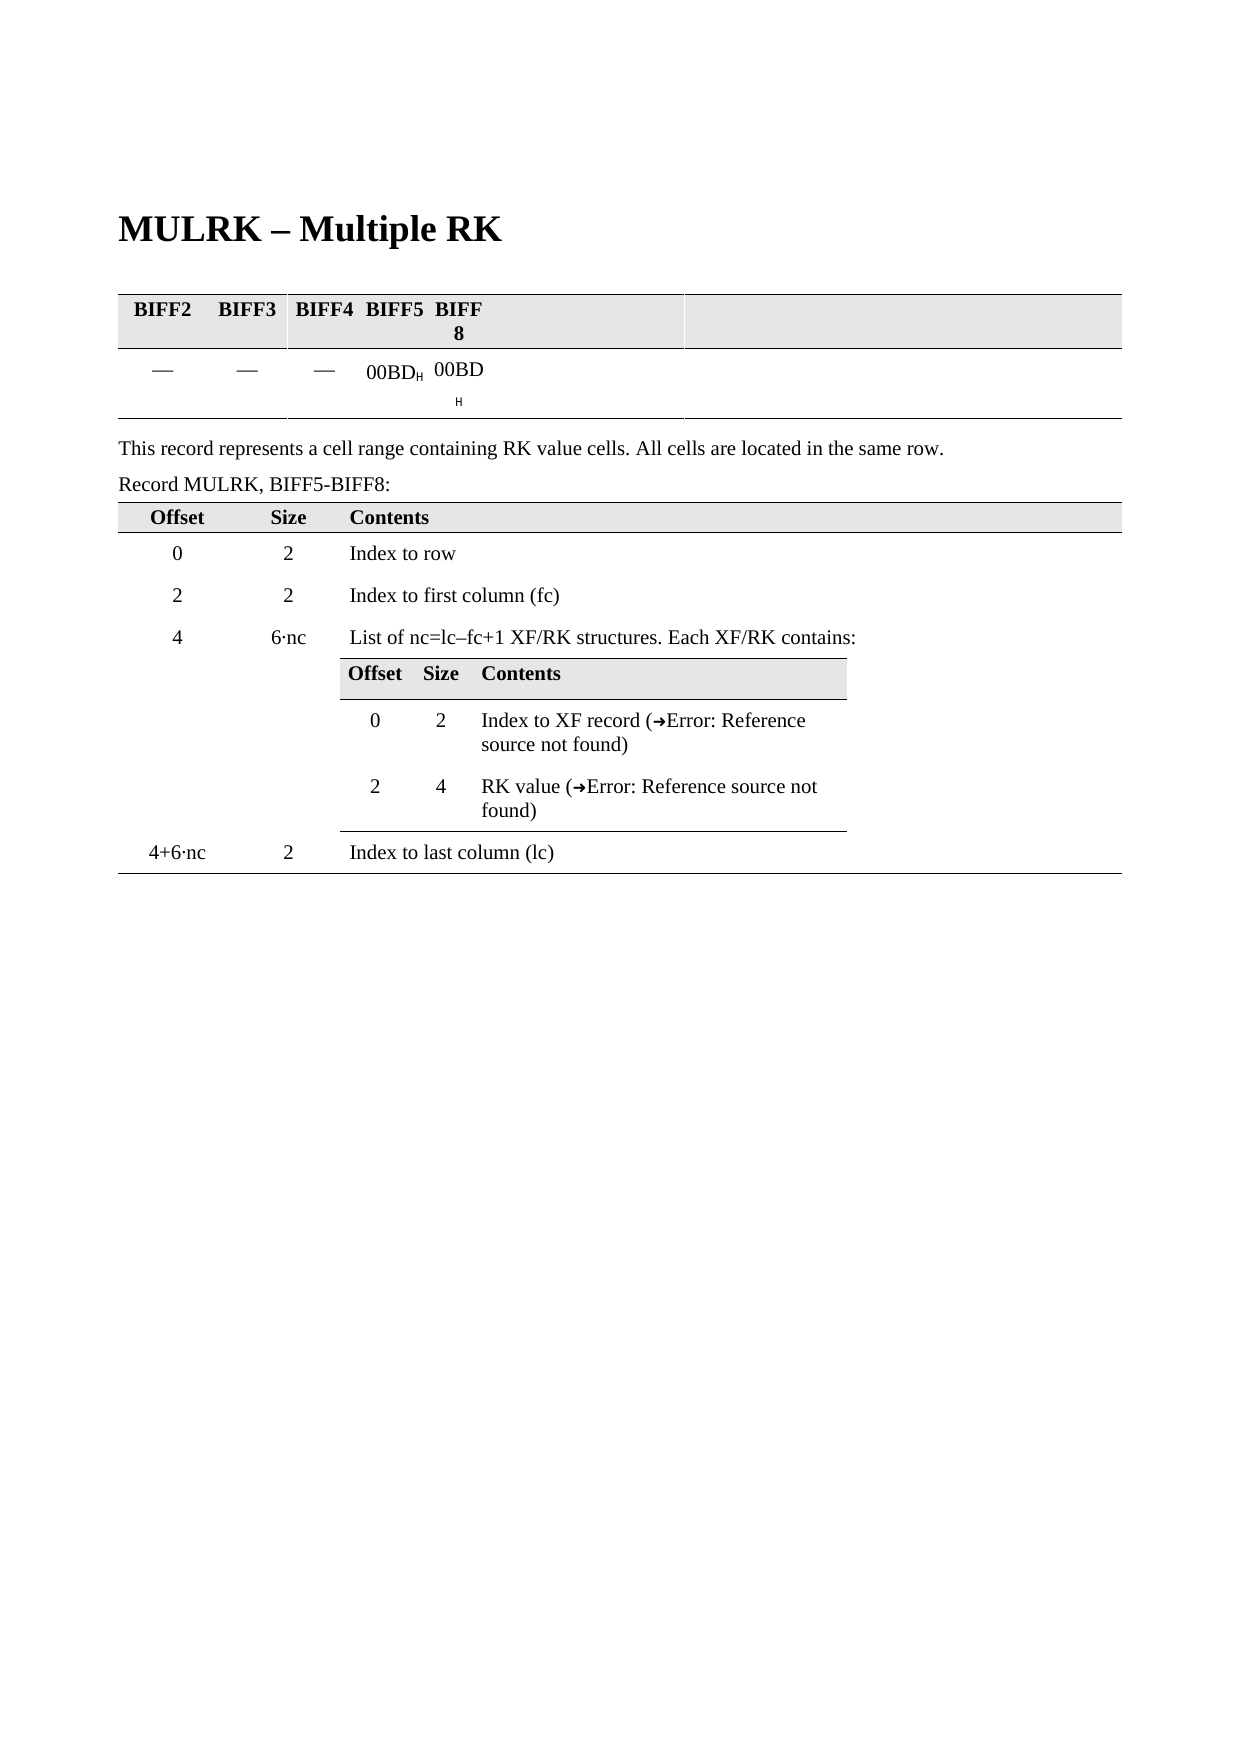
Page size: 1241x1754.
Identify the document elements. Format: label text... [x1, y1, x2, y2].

table_cell 4 [118, 616, 236, 658]
text This record represents a cell range containing RK value cells. All cells are located in the same row. [118, 436, 1122, 460]
table_cell Index to XF record (➜5.115) [472, 700, 847, 765]
table_cell [489, 349, 545, 418]
table_cell 0 [118, 533, 236, 574]
table_header BIFF8 [428, 295, 489, 348]
table_header [545, 295, 596, 348]
table_cell Index to last column (lc) [340, 831, 1122, 873]
table_cell [847, 765, 1122, 831]
table_cell 2 [118, 574, 236, 616]
table_cell [118, 765, 236, 831]
table_cell [236, 658, 340, 699]
table_header Size [236, 503, 340, 532]
table_cell Size [409, 659, 472, 699]
table_cell [596, 349, 642, 418]
table_cell 2 [409, 700, 472, 765]
table_cell [118, 699, 236, 765]
table_cell [545, 349, 596, 418]
table_cell 2 [340, 765, 409, 831]
table_cell 0 [340, 700, 409, 765]
table_cell — [118, 349, 207, 418]
table_cell 6∙nc [236, 616, 340, 658]
table_header BIFF3 [207, 295, 287, 348]
table_header [642, 295, 684, 348]
table_header BIFF5 [361, 295, 428, 348]
table_cell [236, 699, 340, 765]
table_header [596, 295, 642, 348]
table_cell 4+6∙nc [118, 831, 236, 873]
table_cell [847, 658, 1122, 699]
table_header Offset [118, 503, 236, 532]
table_cell 00BDH [428, 349, 489, 418]
table_header [489, 295, 545, 348]
table_header Contents [340, 503, 1122, 532]
table_cell 00BDH [361, 349, 428, 418]
table_cell [685, 349, 1122, 418]
text Record MULRK, BIFF5-BIFF8: [118, 472, 1122, 496]
table_cell Index to row [340, 533, 1122, 574]
table_cell [847, 699, 1122, 765]
table_cell List of nc=lc–fc+1 XF/RK structures. Each XF/RK contains: [340, 616, 1122, 658]
table_header BIFF4 [288, 295, 361, 348]
table_cell [236, 765, 340, 831]
table_header BIFF2 [118, 295, 207, 348]
table_cell Offset [340, 659, 409, 699]
table_cell 2 [236, 574, 340, 616]
table_cell [118, 658, 236, 699]
table_cell 4 [409, 765, 472, 831]
table_cell — [207, 349, 287, 418]
table_cell RK value (➜2.5.5) [472, 765, 847, 831]
table_cell Contents [472, 659, 847, 699]
subtitle MULRK – Multiple RK [118, 207, 1122, 250]
table_header [685, 295, 1122, 348]
table_cell [642, 349, 684, 418]
table_cell Index to first column (fc) [340, 574, 1122, 616]
table_cell 2 [236, 831, 340, 873]
table_cell — [288, 349, 361, 418]
table_cell 2 [236, 533, 340, 574]
